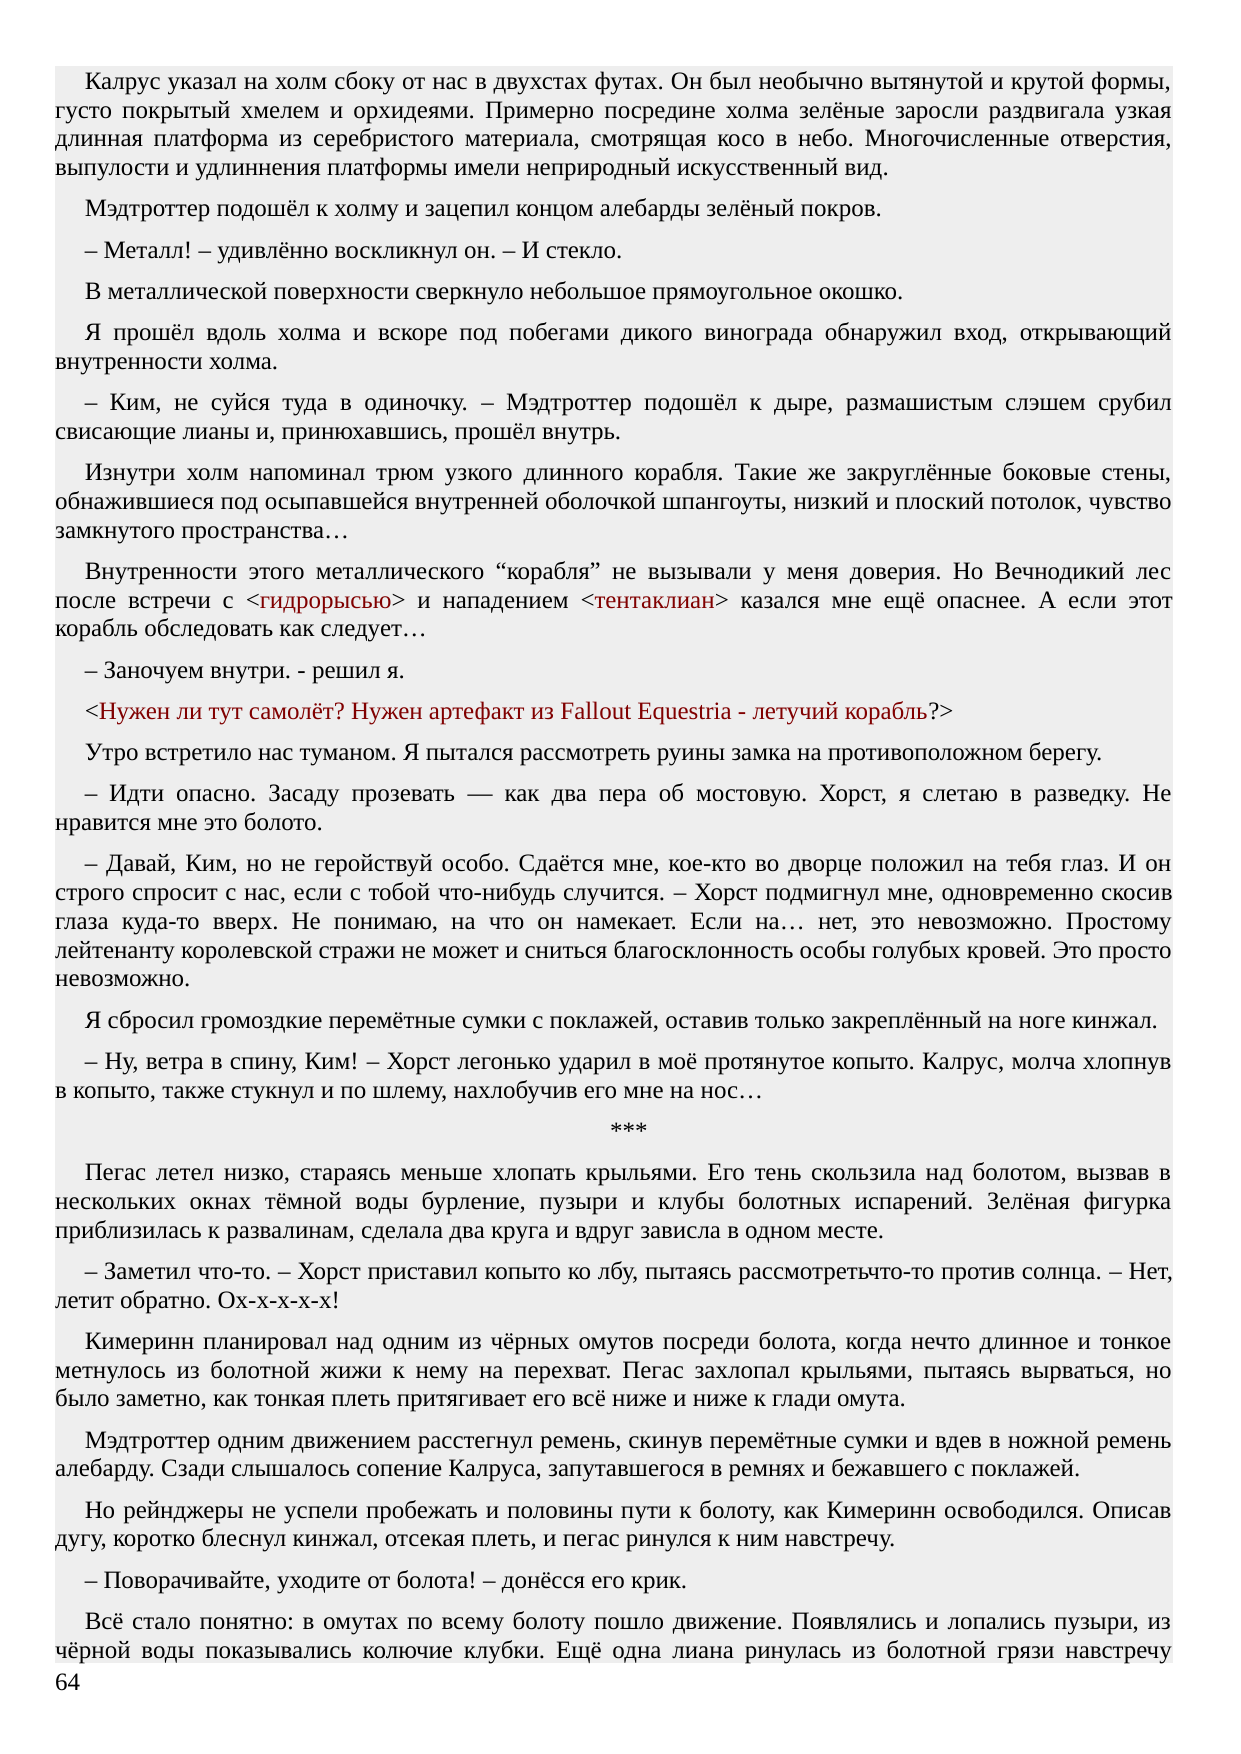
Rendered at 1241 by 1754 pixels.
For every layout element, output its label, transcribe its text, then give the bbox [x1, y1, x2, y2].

text Изнутри холм напоминал трюм узкого длинного корабля. Такие же закруглённые боковые стены, обнажившиеся под осыпавшейся внутренней оболочкой шпангоуты, низкий и плоский потолок, чувство замкнутого пространства… [55, 457, 1173, 543]
text – Ну, ветра в спину, Ким! – Хорст легонько ударил в моё протянутое копыто. Калрус, молча хлопнув в копыто, также стукнул и по шлему, нахлобучив его мне на нос… [55, 1046, 1173, 1103]
text *** [55, 1116, 1173, 1145]
text Утро встретило нас туманом. Я пытался рассмотреть руины замка на противоположном берегу. [55, 737, 1173, 766]
text Я сбросил громоздкие перемётные сумки с поклажей, оставив только закреплённый на ноге кинжал. [55, 1005, 1173, 1033]
text <Нужен ли тут самолёт? Нужен артефакт из Fallout Equestria - летучий корабль?> [55, 696, 1173, 725]
text Мэдтроттер подошёл к холму и зацепил концом алебарды зелёный покров. [55, 193, 1173, 222]
text В металлической поверхности сверкнуло небольшое прямоугольное окошко. [55, 276, 1173, 305]
text Мэдтроттер одним движением расстегнул ремень, скинув перемётные сумки и вдев в ножной ремень алебарду. Сзади слышалось сопение Калруса, запутавшегося в ремнях и бежавшего с поклажей. [55, 1425, 1173, 1482]
text – Идти опасно. Засаду прозевать — как два пера об мостовую. Хорст, я слетаю в разведку. Не нравится мне это болото. [55, 778, 1173, 836]
text Всё стало понятно: в омутах по всему болоту пошло движение. Появлялись и лопались пузыри, из чёрной воды показывались колючие клубки. Ещё одна лиана ринулась из болотной грязи навстречу [55, 1606, 1173, 1663]
text Внутренности этого металлического “корабля” не вызывали у меня доверия. Но Вечнодикий лес после встречи с <гидрорысью> и нападением <тентаклиан> казался мне ещё опаснее. А если этот корабль обследовать как следует… [55, 556, 1173, 642]
text Но рейнджеры не успели пробежать и половины пути к болоту, как Кимеринн освободился. Описав дугу, коротко блеснул кинжал, отсекая плеть, и пегас ринулся к ним навстречу. [55, 1495, 1173, 1552]
text – Поворачивайте, уходите от болота! – донёсся его крик. [55, 1565, 1173, 1593]
text Кимеринн планировал над одним из чёрных омутов посреди болота, когда нечто длинное и тонкое метнулось из болотной жижи к нему на перехват. Пегас захлопал крыльями, пытаясь вырваться, но было заметно, как тонкая плеть притягивает его всё ниже и ниже к глади омута. [55, 1326, 1173, 1412]
text Пегас летел низко, стараясь меньше хлопать крыльями. Его тень скользила над болотом, вызвав в нескольких окнах тёмной воды бурление, пузыри и клубы болотных испарений. Зелёная фигурка приблизилась к развалинам, сделала два круга и вдруг зависла в одном месте. [55, 1157, 1173, 1243]
text – Заметил что-то. – Хорст приставил копыто ко лбу, пытаясь рассмотретьчто-то против солнца. – Нет, летит обратно. Ох-х-х-х-х! [55, 1256, 1173, 1313]
text – Давай, Ким, но не геройствуй особо. Сдаётся мне, кое-кто во дворце положил на тебя глаз. И он строго спросит с нас, если с тобой что-нибудь случится. – Хорст подмигнул мне, одновременно скосив глаза куда-то вверх. Не понимаю, на что он намекает. Если на… нет, это невозможно. Простому лейтенанту королевской стражи не может и сниться благосклонность особы голубых кровей. Это просто невозможно. [55, 848, 1173, 992]
text Я прошёл вдоль холма и вскоре под побегами дикого винограда обнаружил вход, открывающий внутренности холма. [55, 317, 1173, 375]
text – Ким, не суйся туда в одиночку. – Мэдтроттер подошёл к дыре, размашистым слэшем срубил свисающие лианы и, принюхавшись, прошёл внутрь. [55, 387, 1173, 445]
text – Заночуем внутри. - решил я. [55, 655, 1173, 683]
text Калрус указал на холм сбоку от нас в двухстах футах. Он был необычно вытянутой и крутой формы, густо покрытый хмелем и орхидеями. Примерно посредине холма зелёные заросли раздвигала узкая длинная платформа из серебристого материала, смотрящая косо в небо. Многочисленные отверстия, выпулости и удлиннения платформы имели неприродный искусственный вид. [55, 66, 1173, 181]
text – Металл! – удивлённо воскликнул он. – И стекло. [55, 235, 1173, 263]
